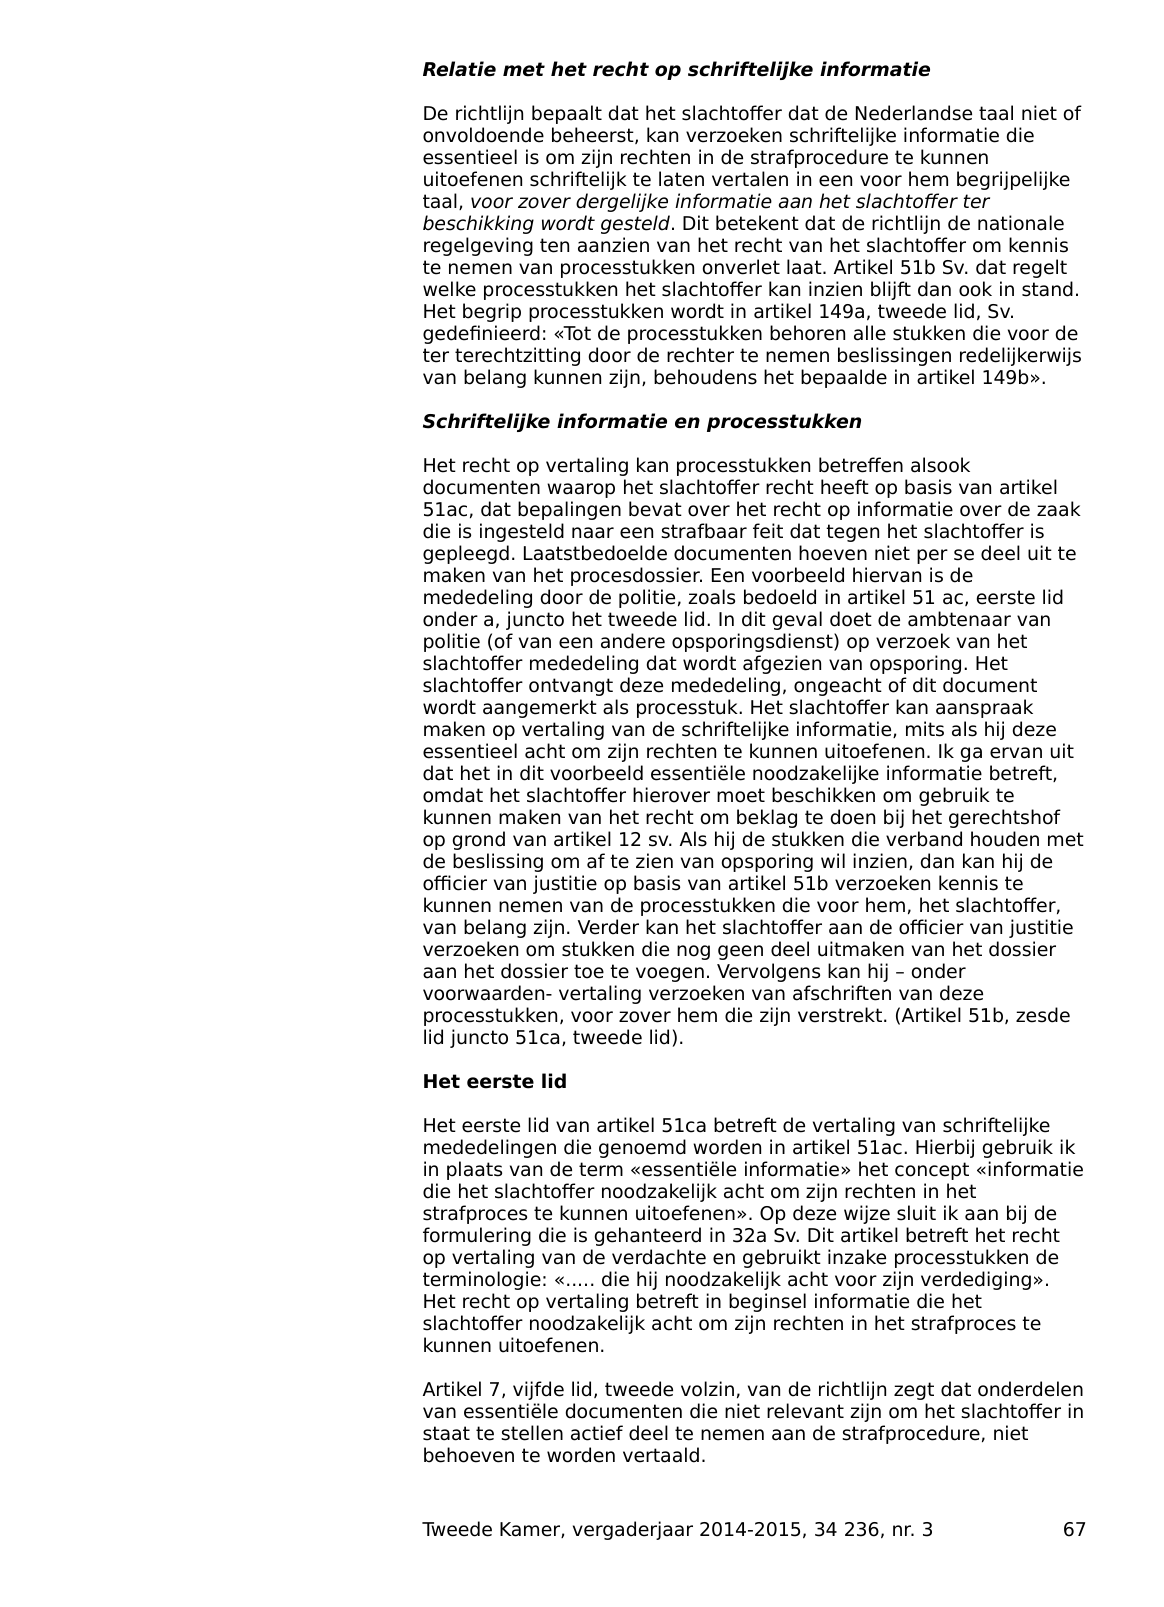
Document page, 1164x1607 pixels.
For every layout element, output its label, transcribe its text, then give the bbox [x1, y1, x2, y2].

text Artikel 7, vijfde lid, tweede volzin, van de richtlijn zegt dat onderdelen van essentiële documenten die niet relevant zijn om het slachtoffer in staat te stellen actief deel te nemen aan de strafprocedure, niet behoeven te worden vertaald. [422, 1379, 1087, 1467]
text De richtlijn bepaalt dat het slachtoffer dat de Nederlandse taal niet of onvoldoende beheerst, kan verzoeken schriftelijke informatie die essentieel is om zijn rechten in de strafprocedure te kunnen uitoefenen schriftelijk te laten vertalen in een voor hem begrijpelijke taal, voor zover dergelijke informatie aan het slachtoffer ter beschikking wordt gesteld. Dit betekent dat de richtlijn de nationale regelgeving ten aanzien van het recht van het slachtoffer om kennis te nemen van processtukken onverlet laat. Artikel 51b Sv. dat regelt welke processtukken het slachtoffer kan inzien blijft dan ook in stand. Het begrip processtukken wordt in artikel 149a, tweede lid, Sv. gedefinieerd: «Tot de processtukken behoren alle stukken die voor de ter terechtzitting door de rechter te nemen beslissingen redelijkerwijs van belang kunnen zijn, behoudens het bepaalde in artikel 149b». [422, 103, 1087, 389]
text Het recht op vertaling kan processtukken betreffen alsook documenten waarop het slachtoffer recht heeft op basis van artikel 51ac, dat bepalingen bevat over het recht op informatie over de zaak die is ingesteld naar een strafbaar feit dat tegen het slachtoffer is gepleegd. Laatstbedoelde documenten hoeven niet per se deel uit te maken van het procesdossier. Een voorbeeld hiervan is de mededeling door de politie, zoals bedoeld in artikel 51 ac, eerste lid onder a, juncto het tweede lid. In dit geval doet de ambtenaar van politie (of van een andere opsporingsdienst) op verzoek van het slachtoffer mededeling dat wordt afgezien van opsporing. Het slachtoffer ontvangt deze mededeling, ongeacht of dit document wordt aangemerkt als processtuk. Het slachtoffer kan aanspraak maken op vertaling van de schriftelijke informatie, mits als hij deze essentieel acht om zijn rechten te kunnen uitoefenen. Ik ga ervan uit dat het in dit voorbeeld essentiële noodzakelijke informatie betreft, omdat het slachtoffer hierover moet beschikken om gebruik te kunnen maken van het recht om beklag te doen bij het gerechtshof op grond van artikel 12 sv. Als hij de stukken die verband houden met de beslissing om af te zien van opsporing wil inzien, dan kan hij de officier van justitie op basis van artikel 51b verzoeken kennis te kunnen nemen van de processtukken die voor hem, het slachtoffer, van belang zijn. Verder kan het slachtoffer aan de officier van justitie verzoeken om stukken die nog geen deel uitmaken van het dossier aan het dossier toe te voegen. Vervolgens kan hij – onder voorwaarden- vertaling verzoeken van afschriften van deze processtukken, voor zover hem die zijn verstrekt. (Artikel 51b, zesde lid juncto 51ca, tweede lid). [422, 455, 1087, 1049]
subtitle Schriftelijke informatie en processtukken [422, 411, 1087, 433]
subtitle Relatie met het recht op schriftelijke informatie [422, 59, 1087, 81]
subtitle Het eerste lid [422, 1071, 1087, 1093]
text Het recht op vertaling betreft in beginsel informatie die het slachtoffer noodzakelijk acht om zijn rechten in het strafproces te kunnen uitoefenen. [422, 1291, 1087, 1357]
text Het eerste lid van artikel 51ca betreft de vertaling van schriftelijke mededelingen die genoemd worden in artikel 51ac. Hierbij gebruik ik in plaats van de term «essentiële informatie» het concept «informatie die het slachtoffer noodzakelijk acht om zijn rechten in het strafproces te kunnen uitoefenen». Op deze wijze sluit ik aan bij de formulering die is gehanteerd in 32a Sv. Dit artikel betreft het recht op vertaling van de verdachte en gebruikt inzake processtukken de terminologie: «..... die hij noodzakelijk acht voor zijn verdediging». [422, 1115, 1087, 1291]
